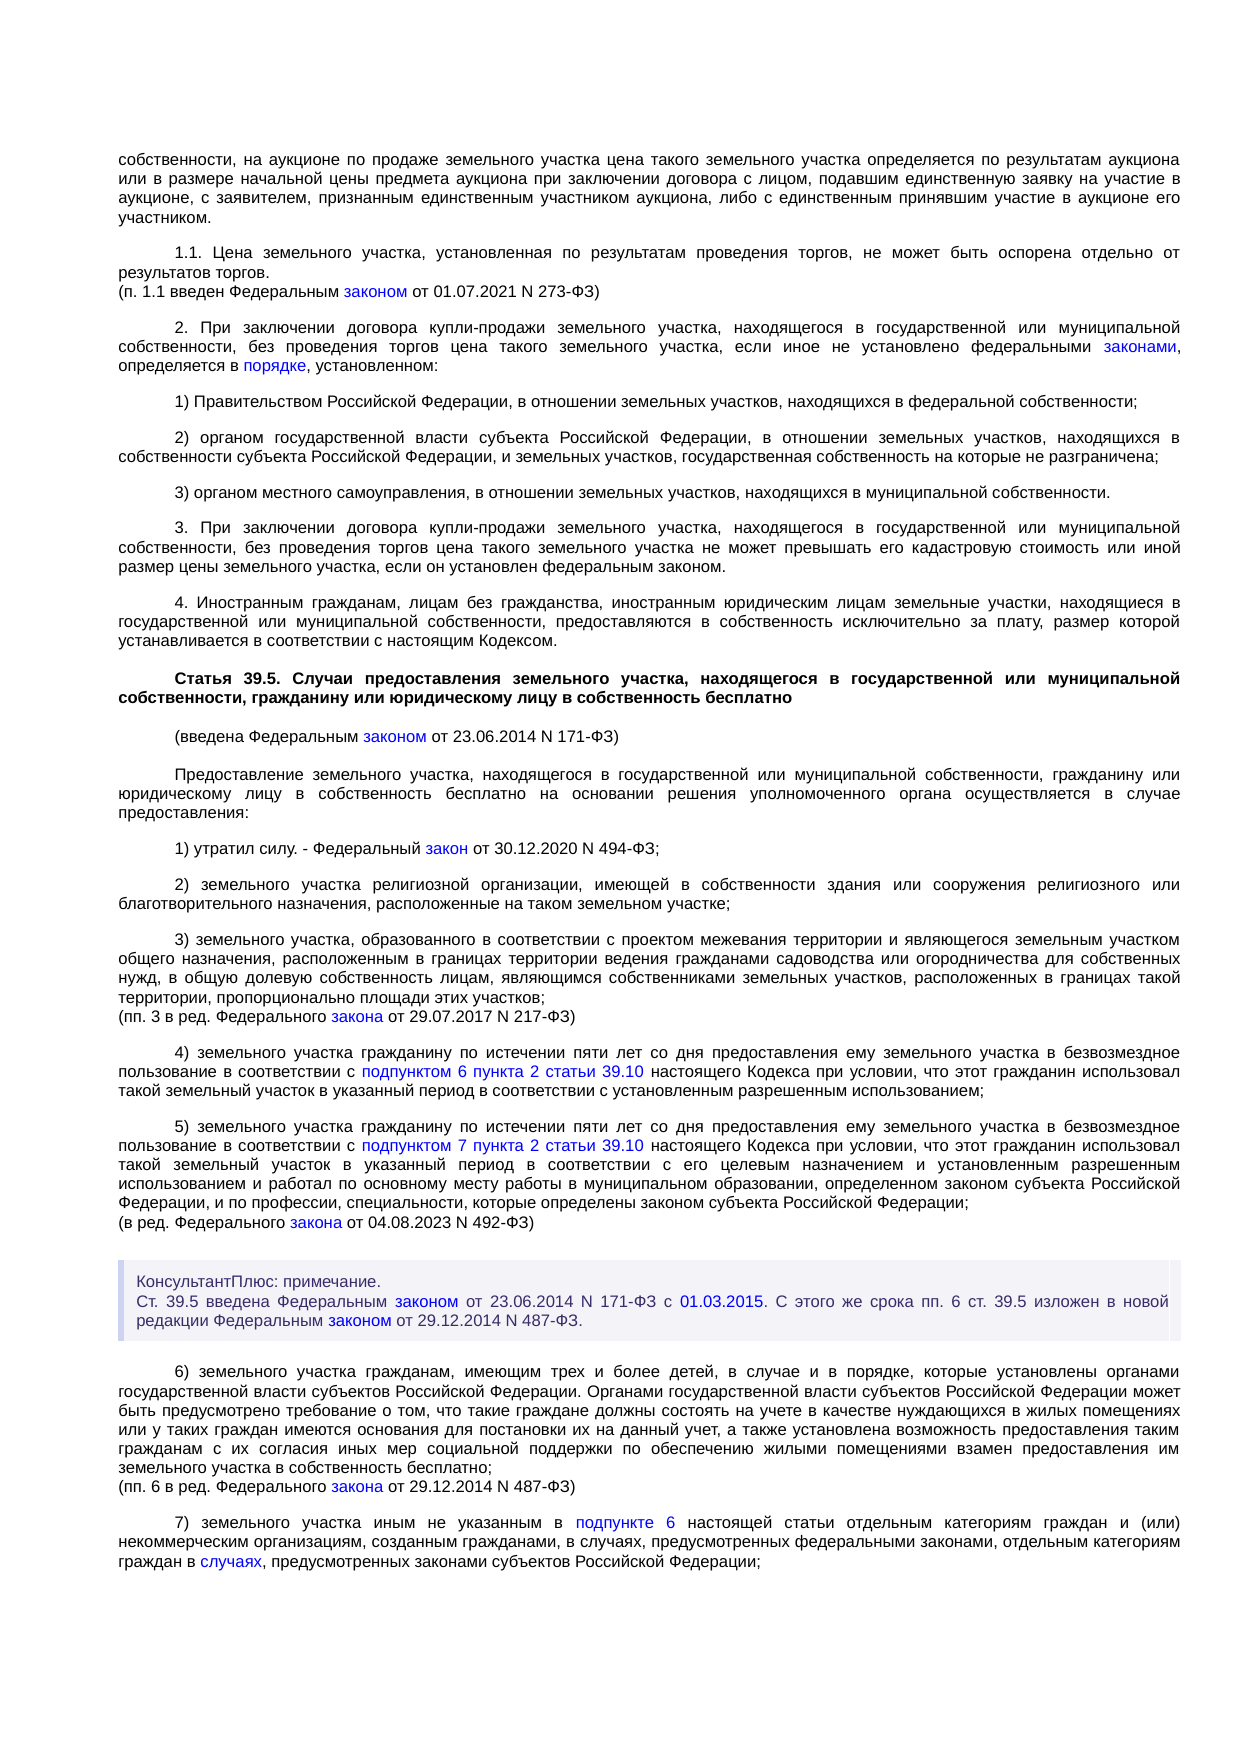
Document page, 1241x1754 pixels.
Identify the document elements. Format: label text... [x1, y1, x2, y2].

text 4. Иностранным гражданам, лицам без гражданства, иностранным юридическим лицам земельные участки, находящиеся в государственной или муниципальной собственности, предоставляются в собственность исключительно за плату, размер которой устанавливается в соответствии с настоящим Кодексом. [118, 592, 1181, 650]
text (п. 1.1 введен Федеральным законом от 01.07.2021 N 273-ФЗ) [118, 282, 1181, 301]
text Предоставление земельного участка, находящегося в государственной или муниципальной собственности, гражданину или юридическому лицу в собственность бесплатно на основании решения уполномоченного органа осуществляется в случае предоставления: [118, 765, 1181, 822]
text (введена Федеральным законом от 23.06.2014 N 171-ФЗ) [118, 727, 1181, 746]
text собственности, на аукционе по продаже земельного участка цена такого земельного участка определяется по результатам аукциона или в размере начальной цены предмета аукциона при заключении договора с лицом, подавшим единственную заявку на участие в аукционе, с заявителем, признанным единственным участником аукциона, либо с единственным принявшим участие в аукционе его участником. [118, 150, 1181, 227]
text 4) земельного участка гражданину по истечении пяти лет со дня предоставления ему земельного участка в безвозмездное пользование в соответствии с подпунктом 6 пункта 2 статьи 39.10 настоящего Кодекса при условии, что этот гражданин использовал такой земельный участок в указанный период в соответствии с установленным разрешенным использованием; [118, 1042, 1181, 1100]
table_header КонсультантПлюс: примечание. Ст. 39.5 введена Федеральным законом от 23.06.2014 N 171-ФЗ с 01.03.2015. С этого же срока пп. 6 ст. 39.5 изложен в новой редакции Федеральным законом от 29.12.2014 N 487-ФЗ. [136, 1260, 1169, 1341]
text 3) органом местного самоуправления, в отношении земельных участков, находящихся в муниципальной собственности. [118, 482, 1181, 502]
text 5) земельного участка гражданину по истечении пяти лет со дня предоставления ему земельного участка в безвозмездное пользование в соответствии с подпунктом 7 пункта 2 статьи 39.10 настоящего Кодекса при условии, что этот гражданин использовал такой земельный участок в указанный период в соответствии с его целевым назначением и установленным разрешенным использованием и работал по основному месту работы в муниципальном образовании, определенном законом субъекта Российской Федерации, и по профессии, специальности, которые определены законом субъекта Российской Федерации; [118, 1117, 1181, 1212]
text (пп. 6 в ред. Федерального закона от 29.12.2014 N 487-ФЗ) [118, 1477, 1181, 1496]
text 1) утратил силу. - Федеральный закон от 30.12.2020 N 494-ФЗ; [118, 839, 1181, 858]
text (пп. 3 в ред. Федерального закона от 29.07.2017 N 217-ФЗ) [118, 1007, 1181, 1026]
subtitle Статья 39.5. Случаи предоставления земельного участка, находящегося в государственной или муниципальной собственности, гражданину или юридическому лицу в собственность бесплатно [118, 669, 1181, 707]
table_header [1170, 1260, 1181, 1341]
text 2. При заключении договора купли-продажи земельного участка, находящегося в государственной или муниципальной собственности, без проведения торгов цена такого земельного участка, если иное не установлено федеральными законами, определяется в порядке, установленном: [118, 317, 1181, 375]
text 2) земельного участка религиозной организации, имеющей в собственности здания или сооружения религиозного или благотворительного назначения, расположенные на таком земельном участке; [118, 875, 1181, 913]
text 3. При заключении договора купли-продажи земельного участка, находящегося в государственной или муниципальной собственности, без проведения торгов цена такого земельного участка не может превышать его кадастровую стоимость или иной размер цены земельного участка, если он установлен федеральным законом. [118, 518, 1181, 576]
text 2) органом государственной власти субъекта Российской Федерации, в отношении земельных участков, находящихся в собственности субъекта Российской Федерации, и земельных участков, государственная собственность на которые не разграничена; [118, 427, 1181, 466]
table_header [124, 1260, 136, 1341]
text 7) земельного участка иным не указанным в подпункте 6 настоящей статьи отдельным категориям граждан и (или) некоммерческим организациям, созданным гражданами, в случаях, предусмотренных федеральными законами, отдельным категориям граждан в случаях, предусмотренных законами субъектов Российской Федерации; [118, 1513, 1181, 1571]
table_header [118, 1260, 124, 1341]
text 1) Правительством Российской Федерации, в отношении земельных участков, находящихся в федеральной собственности; [118, 392, 1181, 411]
text 6) земельного участка гражданам, имеющим трех и более детей, в случае и в порядке, которые установлены органами государственной власти субъектов Российской Федерации. Органами государственной власти субъектов Российской Федерации может быть предусмотрено требование о том, что такие граждане должны состоять на учете в качестве нуждающихся в жилых помещениях или у таких граждан имеются основания для постановки их на данный учет, а также установлена возможность предоставления таким гражданам с их согласия иных мер социальной поддержки по обеспечению жилыми помещениями взамен предоставления им земельного участка в собственность бесплатно; [118, 1362, 1181, 1477]
text 1.1. Цена земельного участка, установленная по результатам проведения торгов, не может быть оспорена отдельно от результатов торгов. [118, 243, 1181, 282]
text 3) земельного участка, образованного в соответствии с проектом межевания территории и являющегося земельным участком общего назначения, расположенным в границах территории ведения гражданами садоводства или огородничества для собственных нужд, в общую долевую собственность лицам, являющимся собственниками земельных участков, расположенных в границах такой территории, пропорционально площади этих участков; [118, 930, 1181, 1007]
text (в ред. Федерального закона от 04.08.2023 N 492-ФЗ) [118, 1212, 1181, 1232]
